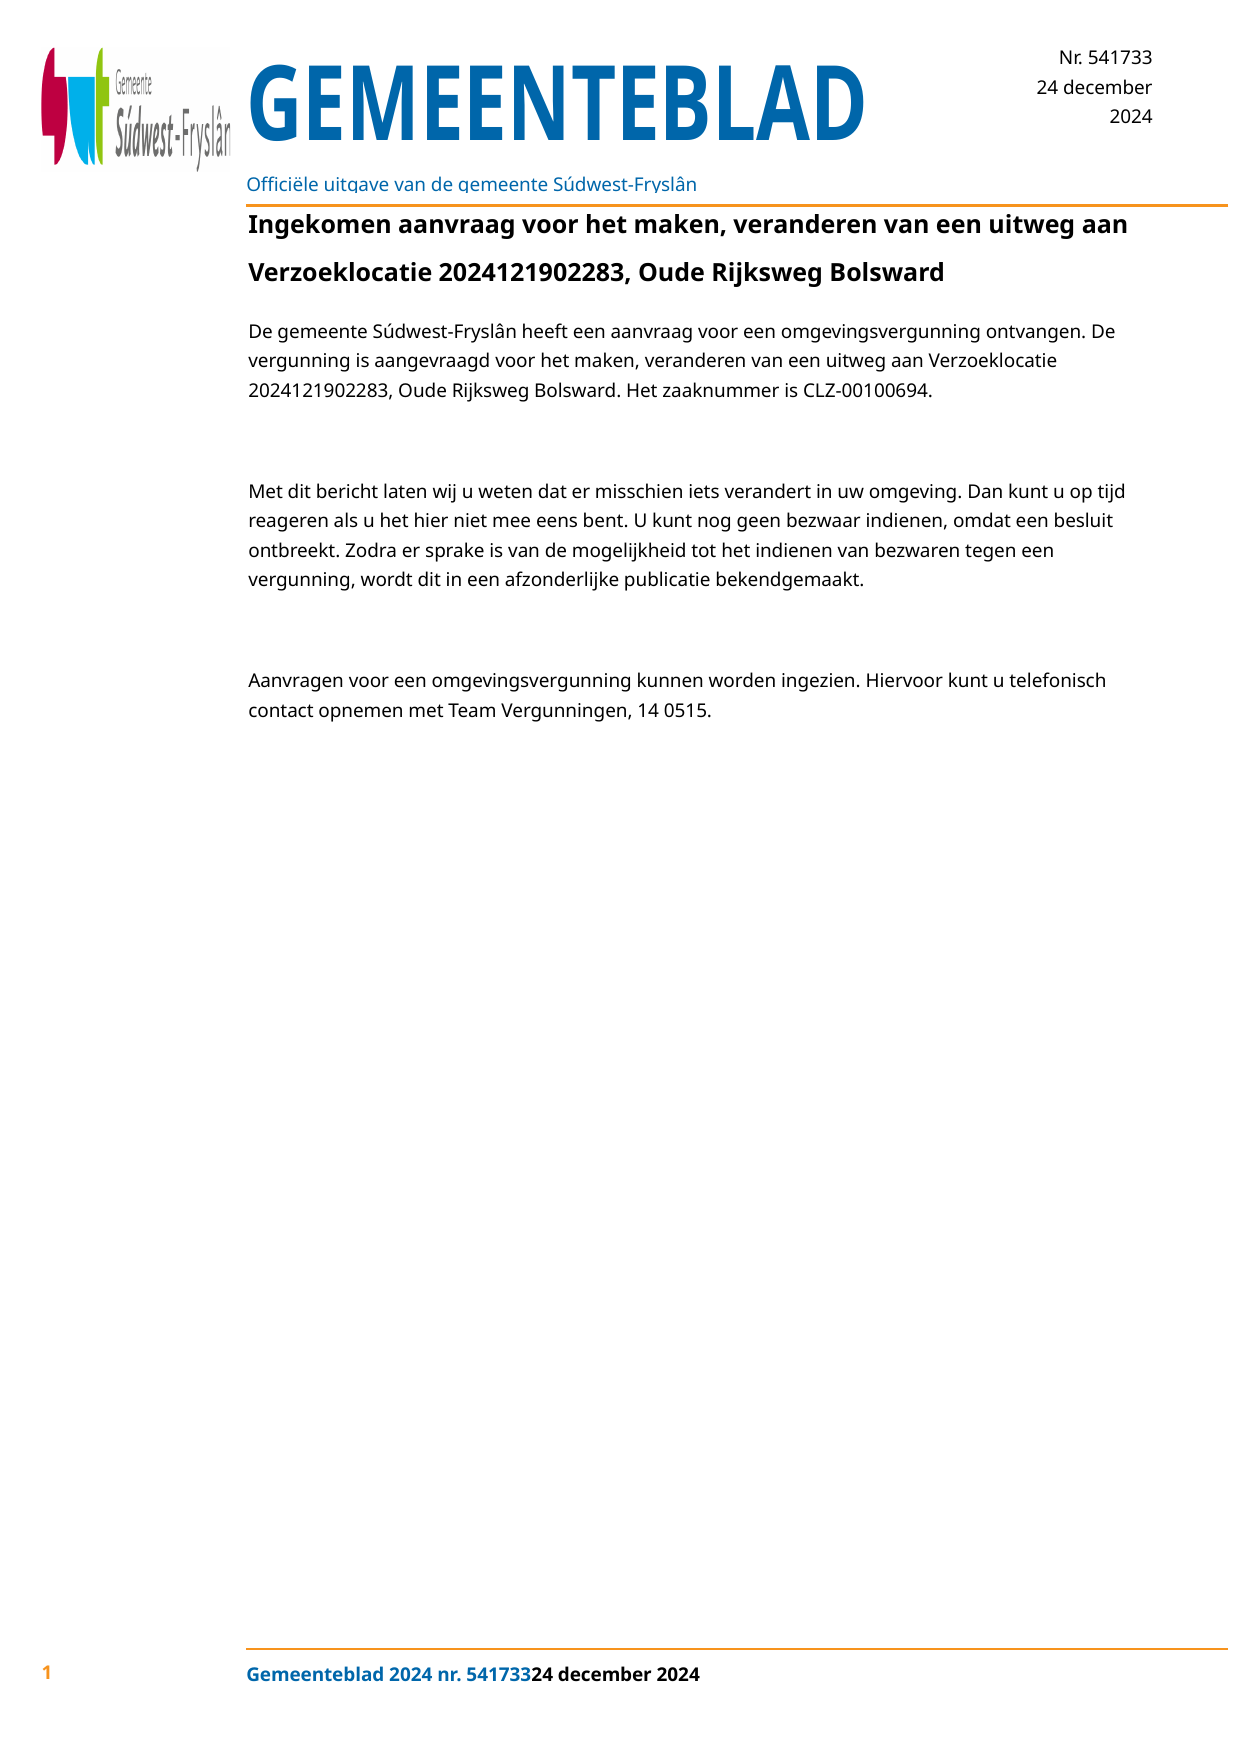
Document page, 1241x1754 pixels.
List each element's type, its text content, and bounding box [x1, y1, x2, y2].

text De gemeente Súdwest-Fryslân heeft een aanvraag voor een omgevingsvergunning ontvangen. De vergunning is aangevraagd voor het maken, veranderen van een uitweg aan Verzoeklocatie 2024121902283, Oude Rijksweg Bolsward. Het zaaknummer is CLZ-00100694. [248, 318, 1152, 403]
text Met dit bericht laten wij u weten dat er misschien iets verandert in uw omgeving. Dan kunt u op tijd reageren als u het hier niet mee eens bent. U kunt nog geen bezwaar indienen, omdat een besluit ontbreekt. Zodra er sprake is van de mogelijkheid tot het indienen van bezwaren tegen een vergunning, wordt dit in een afzonderlijke publicatie bekendgemaakt. [248, 478, 1152, 592]
text Aanvragen voor een omgevingsvergunning kunnen worden ingezien. Hiervoor kunt u telefonisch contact opnemen met Team Vergunningen, 14 0515. [248, 667, 1152, 723]
text Ingekomen aanvraag voor het maken, veranderen van een uitweg aan Verzoeklocatie 2024121902283, Oude Rijksweg Bolsward [248, 207, 1152, 288]
picture [41, 47, 231, 172]
